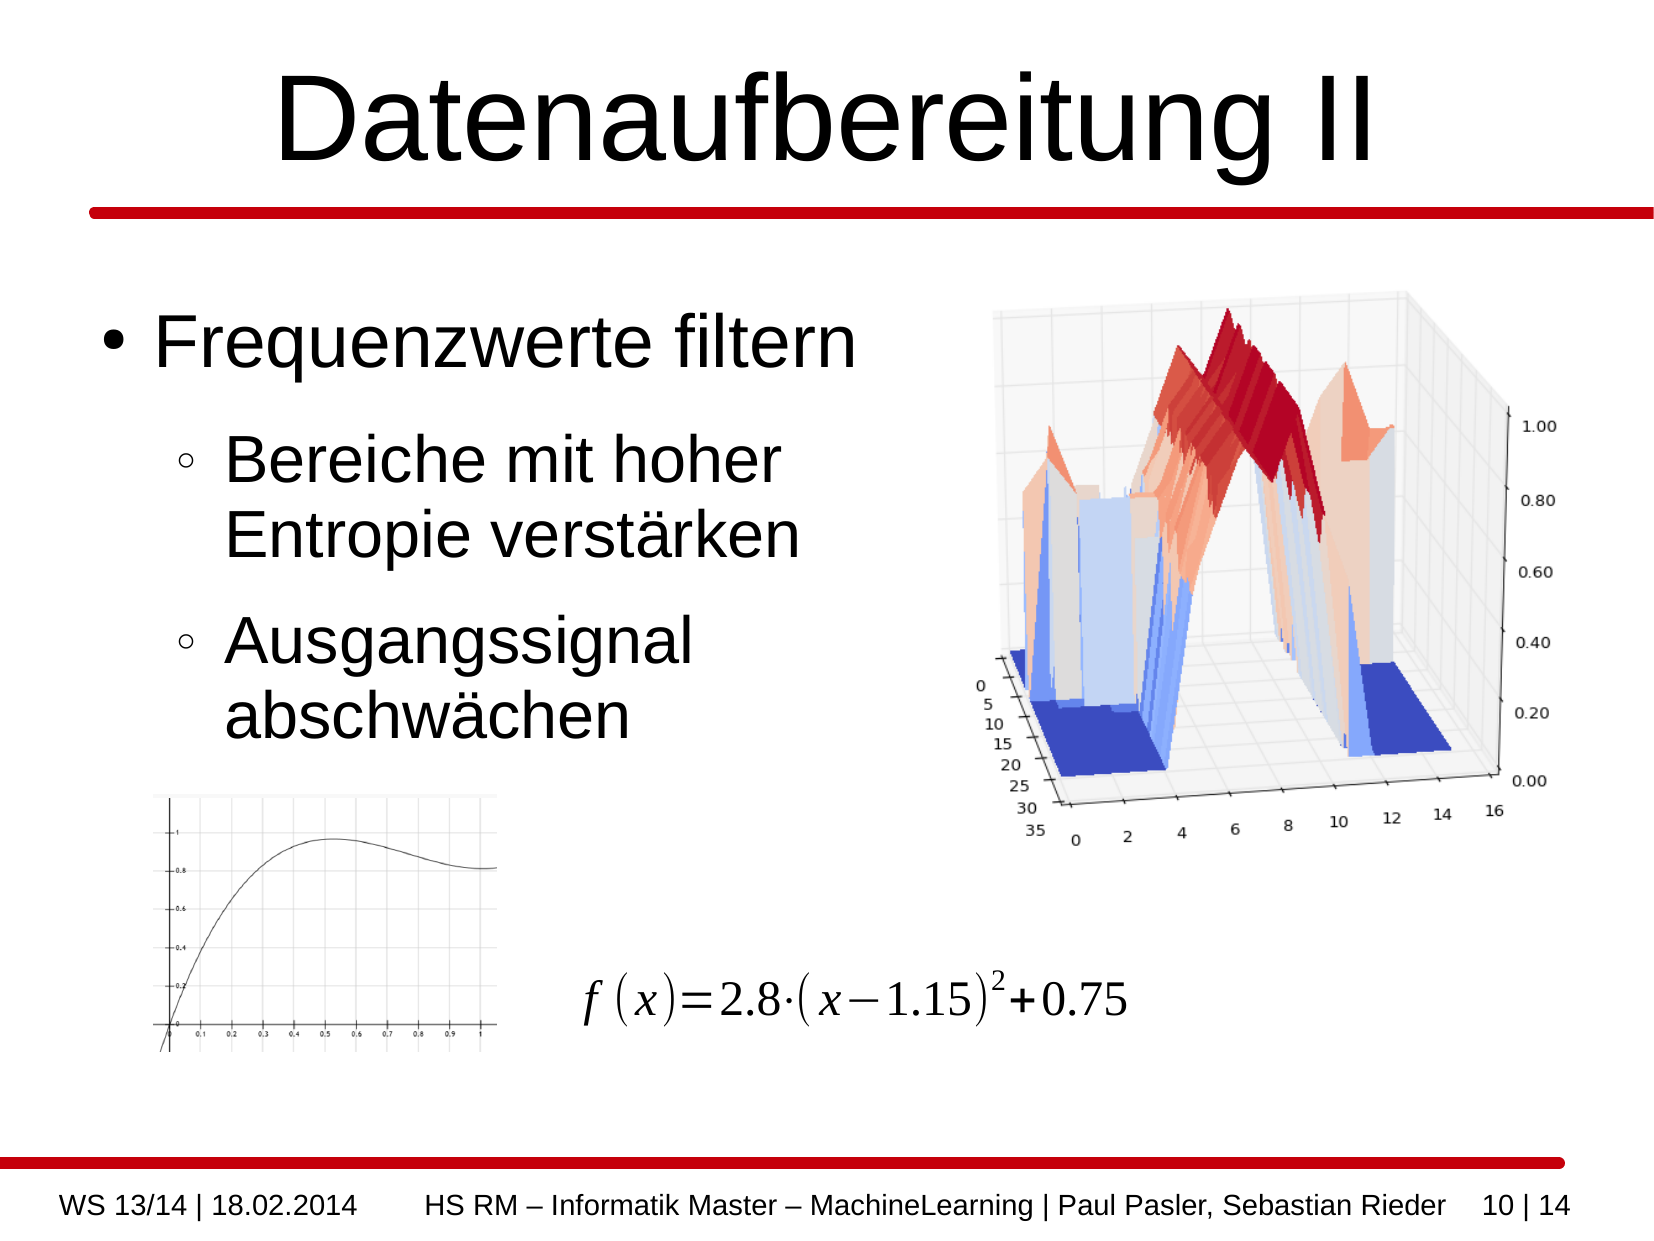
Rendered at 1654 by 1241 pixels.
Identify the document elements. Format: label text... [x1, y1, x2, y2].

picture [909, 275, 1607, 857]
list Frequenzwerte filtern Bereiche mit hoher Entropie verstärken Ausgangssignal abschwächen [82, 299, 1571, 1019]
picture [153, 794, 497, 1052]
chart [566, 963, 1134, 1028]
title Datenaufbereitung II [82, 47, 1571, 189]
